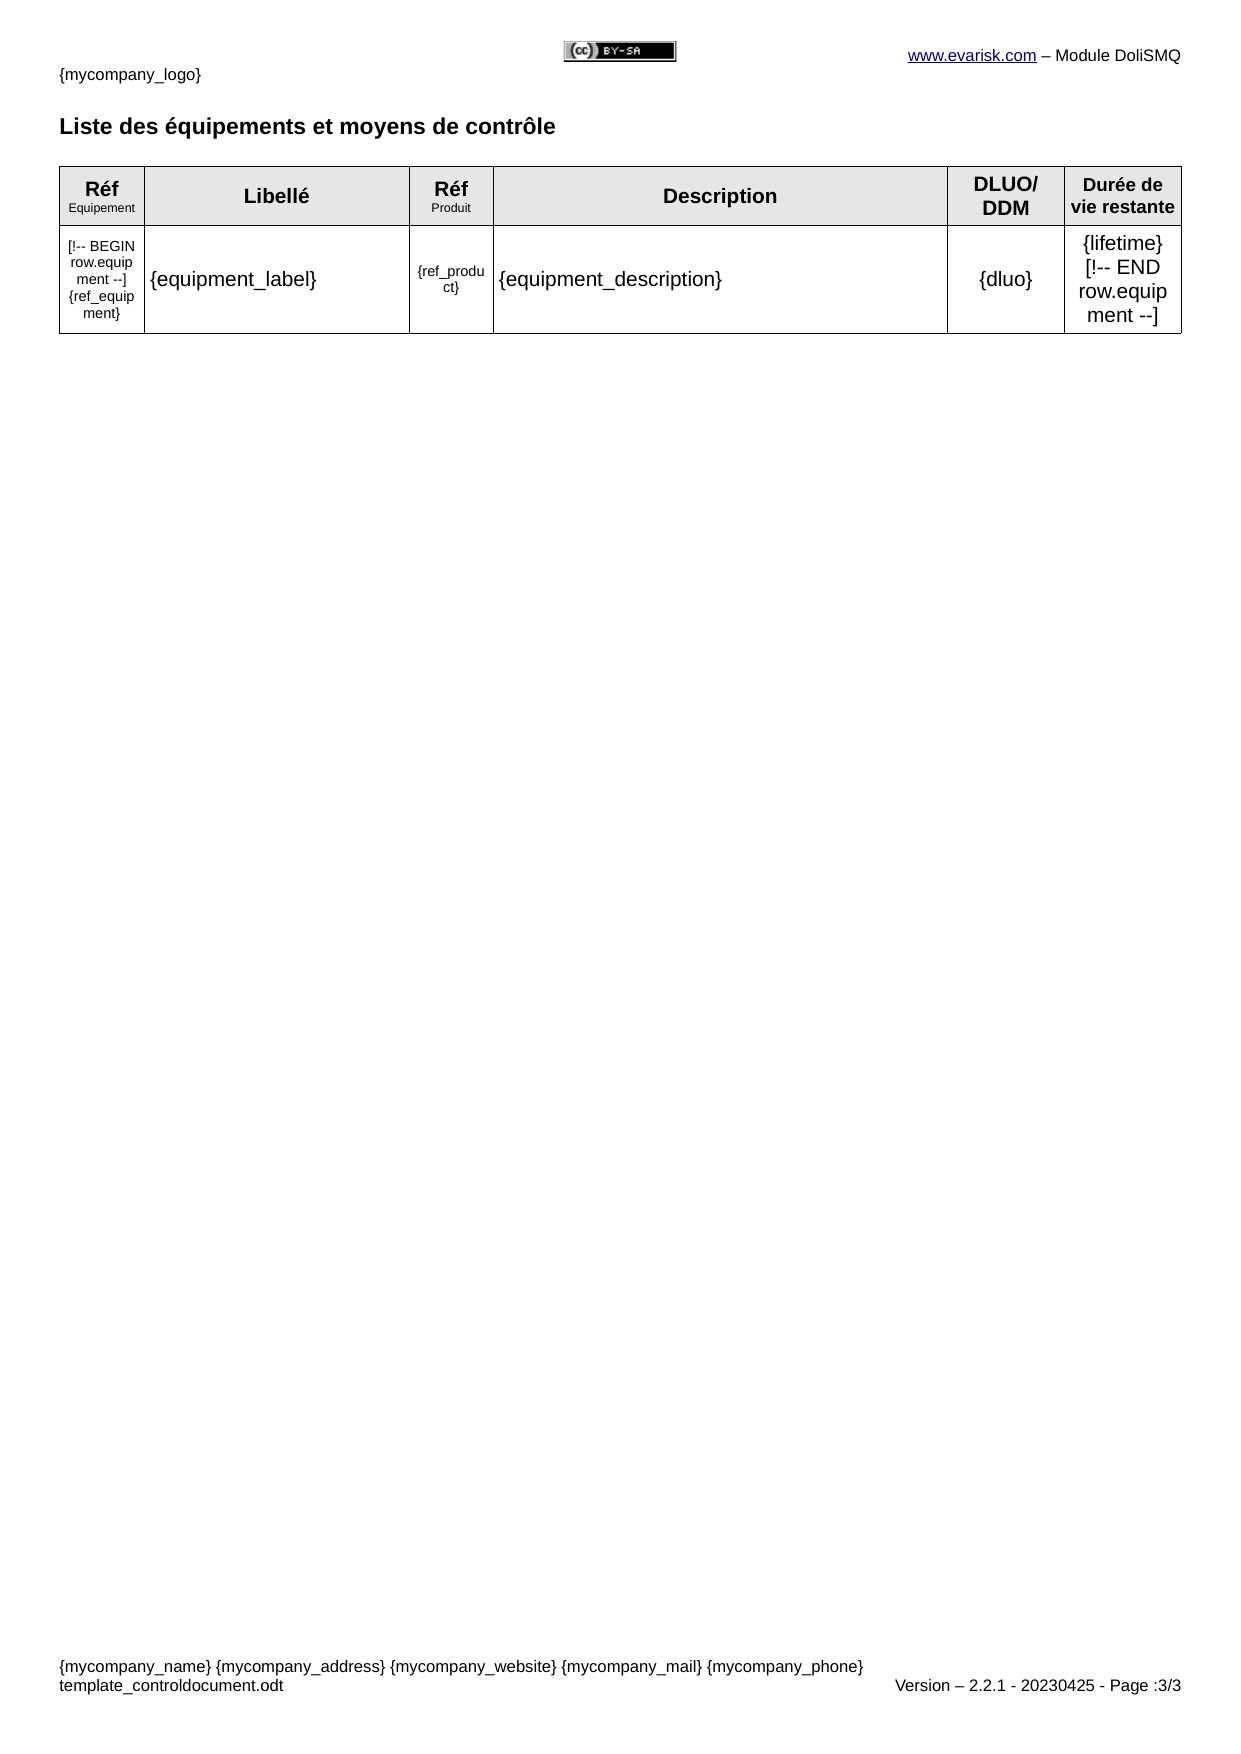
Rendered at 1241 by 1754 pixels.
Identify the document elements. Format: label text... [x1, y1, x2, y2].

text Liste des équipements et moyens de contrôle [59, 113, 1181, 139]
table_header Durée de vie restante [1065, 167, 1181, 225]
table_header Description [494, 167, 947, 225]
table_cell {ref_product} [410, 226, 493, 333]
table_header DLUO/DDM [948, 167, 1064, 225]
table_cell {dluo} [948, 226, 1064, 333]
table_cell {equipment_description} [494, 226, 947, 333]
table_header Libellé [145, 167, 409, 225]
table_cell {lifetime} [!-- END row.equipment --] [1065, 226, 1181, 333]
table_header Réf Produit [410, 167, 493, 225]
table_cell {equipment_label} [145, 226, 409, 333]
table_header Réf Equipement [60, 167, 144, 225]
table_cell [!-- BEGIN row.equipment --] {ref_equipment} [60, 226, 144, 333]
picture [563, 41, 677, 62]
